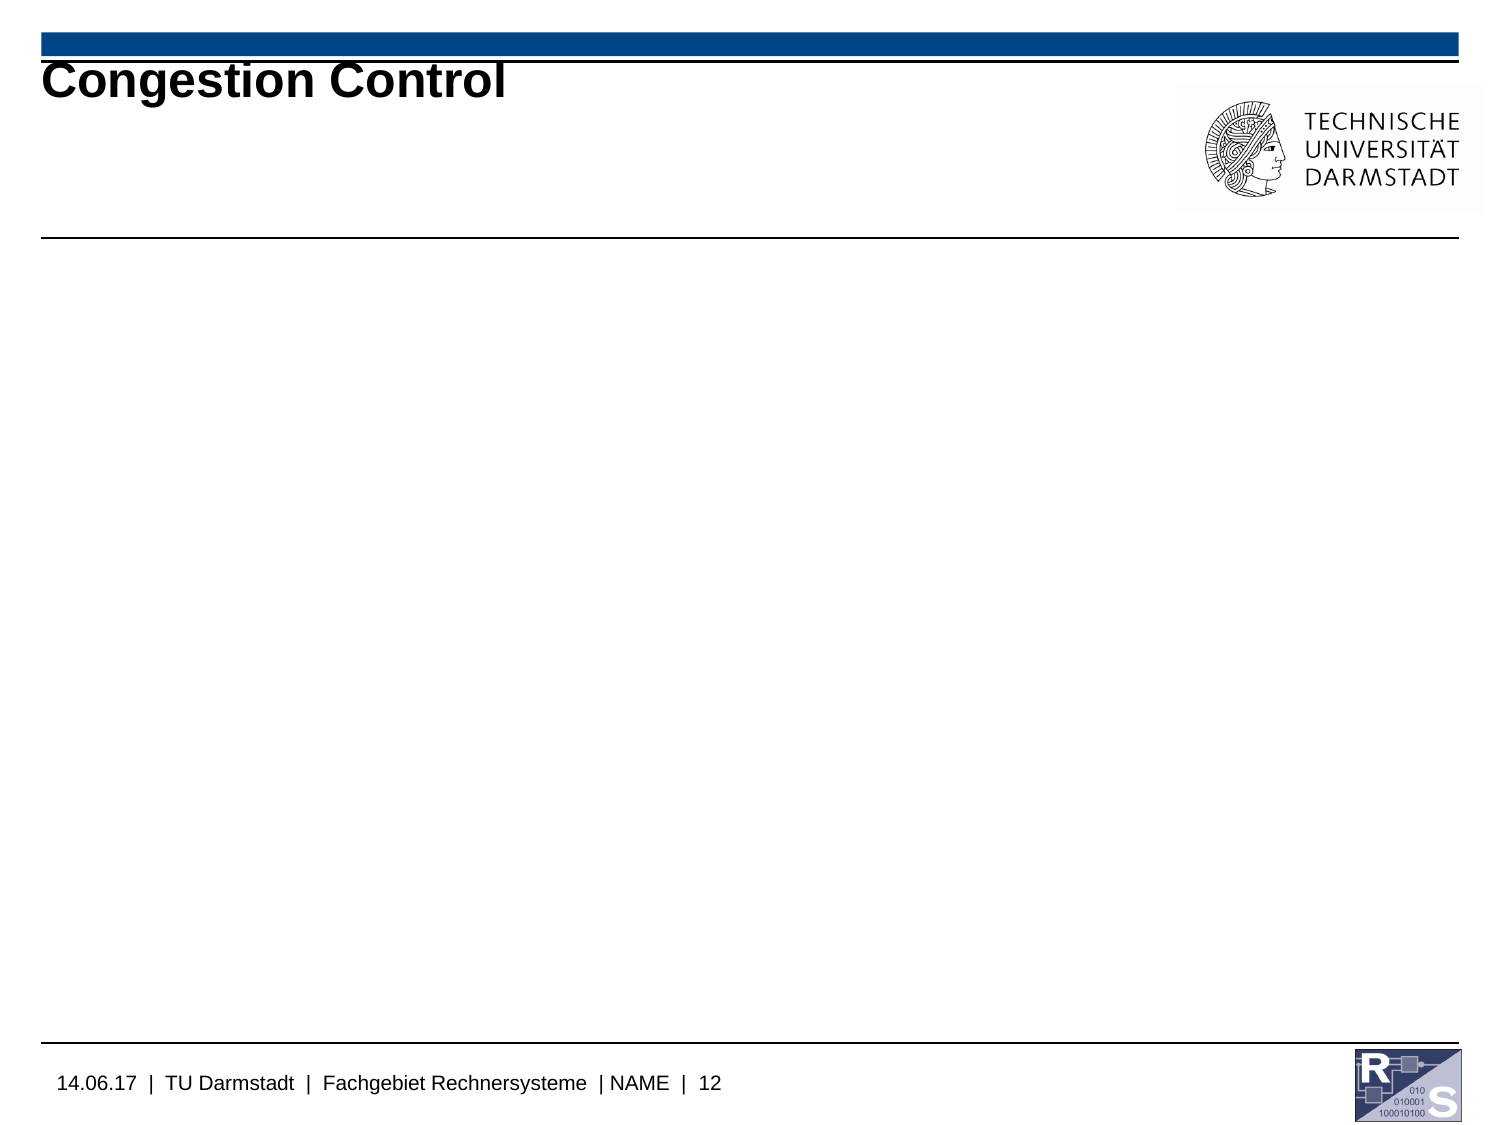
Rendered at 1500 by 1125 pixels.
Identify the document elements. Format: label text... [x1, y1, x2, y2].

picture [1355, 1049, 1462, 1122]
title Congestion Control [41, 5, 1131, 156]
